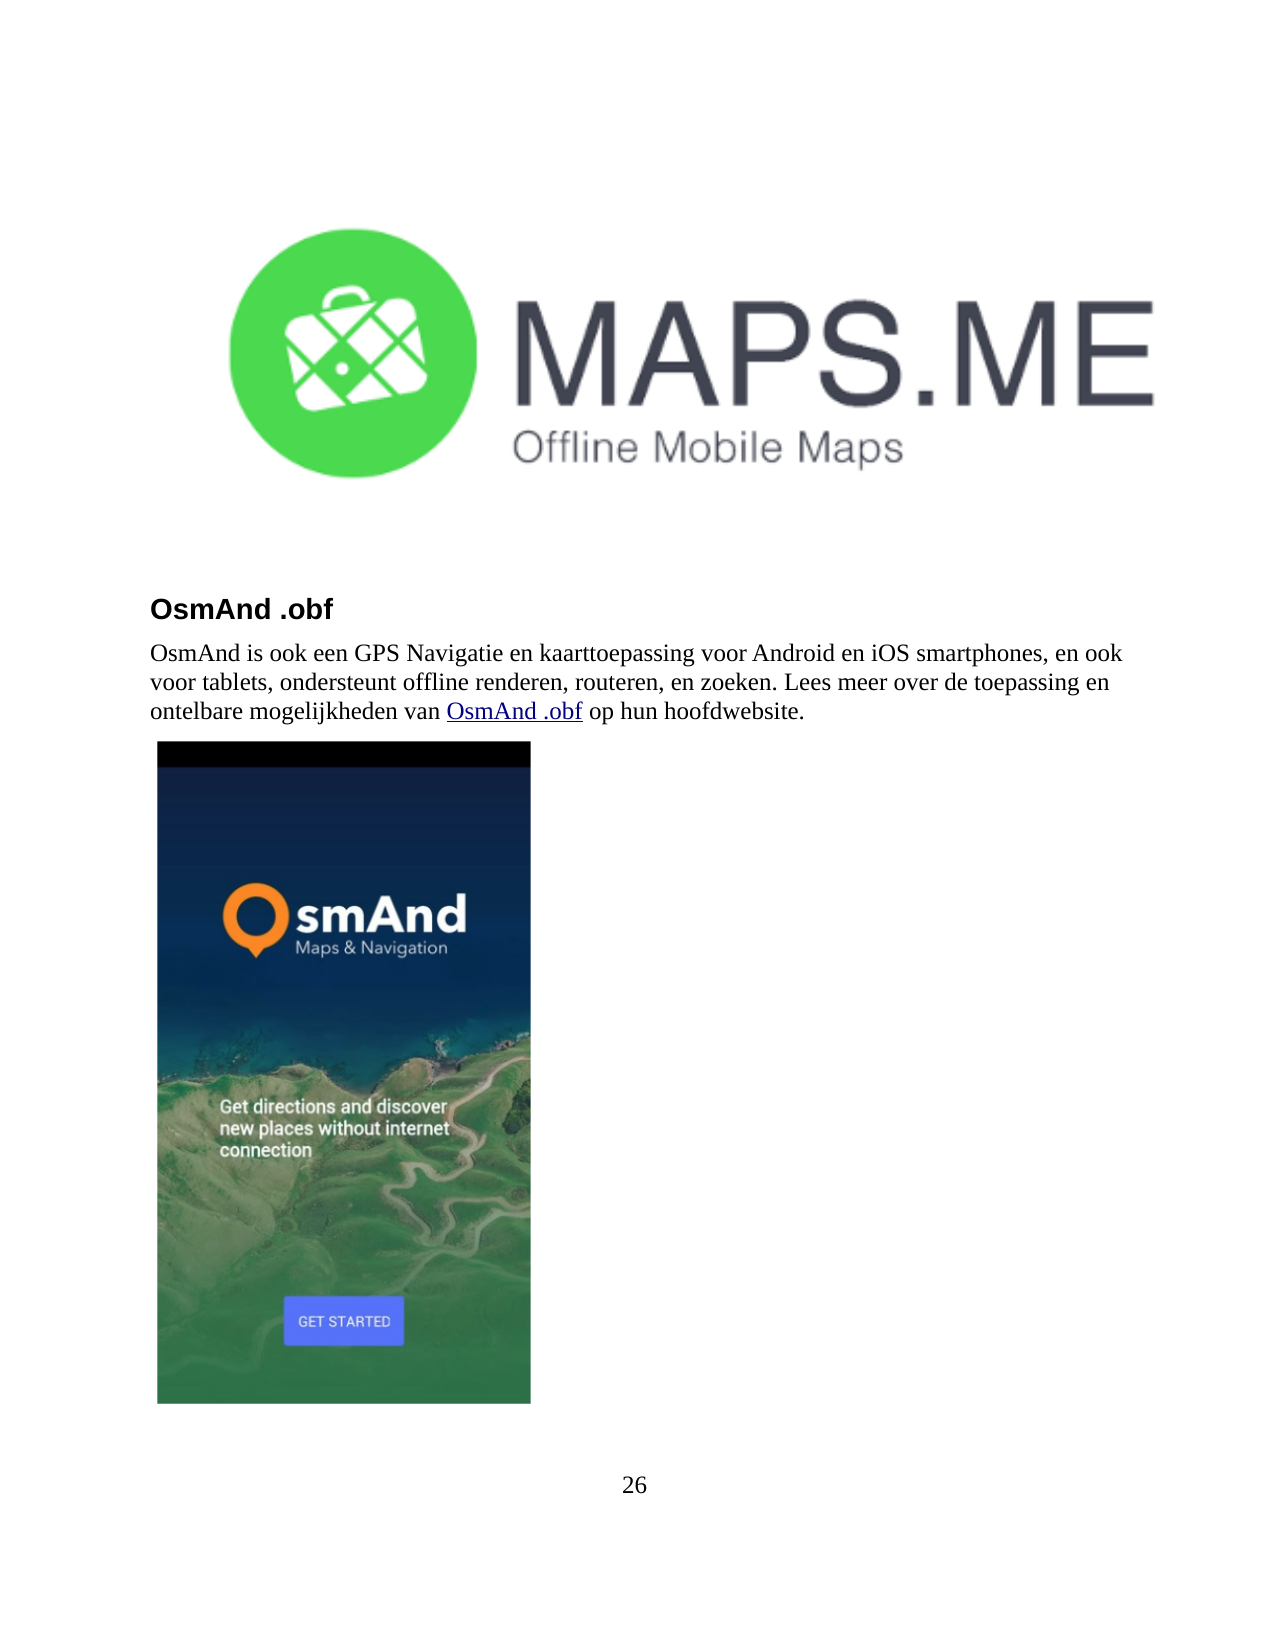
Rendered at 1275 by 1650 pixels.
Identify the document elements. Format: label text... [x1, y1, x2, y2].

picture [150, 150, 1234, 559]
picture [150, 733, 538, 1409]
text OsmAnd is ook een GPS Navigatie en kaarttoepassing voor Android en iOS smartphones, en ook voor tablets, ondersteunt offline renderen, routeren, en zoeken. Lees meer over de toepassing en ontelbare mogelijkheden van OsmAnd .obf op hun hoofdwebsite. [150, 638, 1125, 724]
subtitle OsmAnd .obf [150, 592, 1125, 626]
